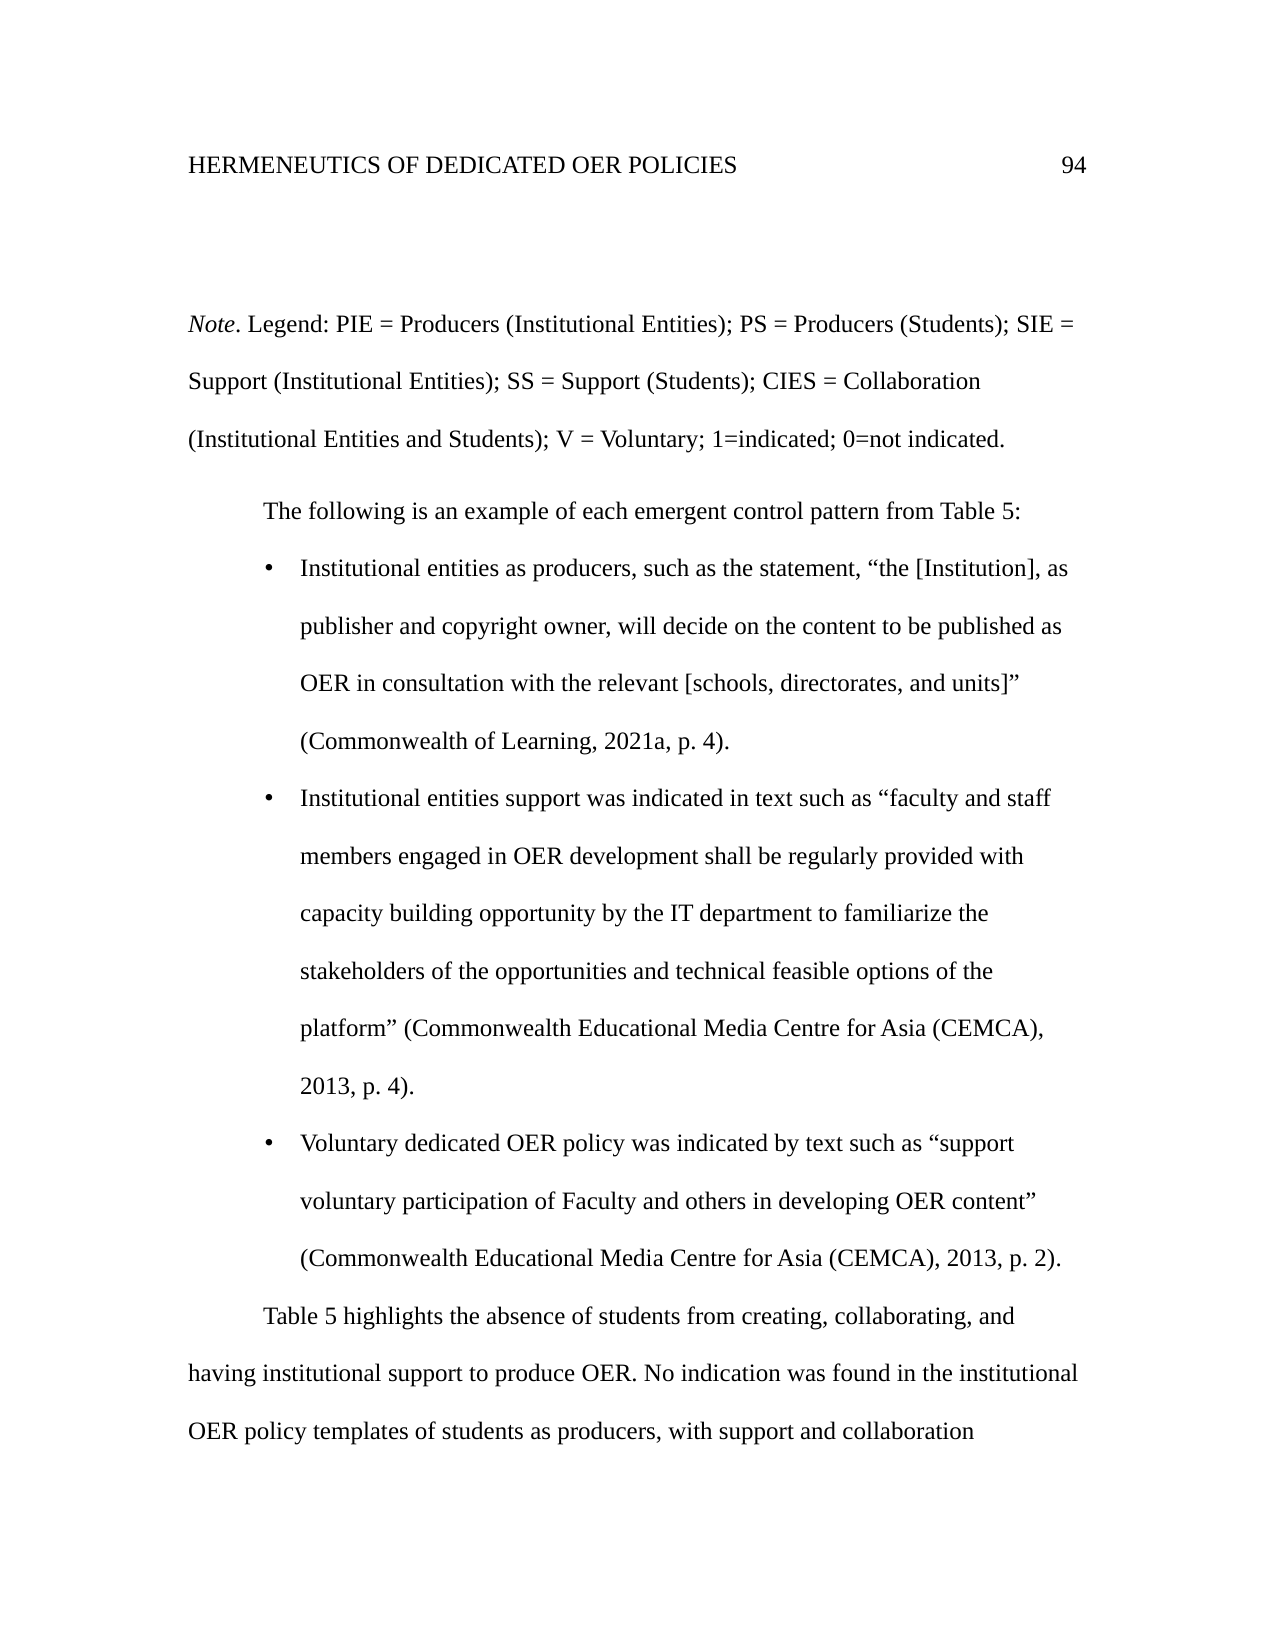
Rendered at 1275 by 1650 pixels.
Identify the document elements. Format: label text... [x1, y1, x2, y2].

list Institutional entities support was indicated in text such as “faculty and staff members engaged in OER development shall be regularly provided with capacity building opportunity by the IT department to familiarize the stakeholders of the opportunities and technical feasible options of the platform” (Commonwealth Educational Media Centre for Asia (CEMCA), 2013, p. 4). [264, 783, 1087, 1100]
text Table 5 highlights the absence of students from creating, collaborating, and having institutional support to produce OER. No indication was found in the institutional OER policy templates of students as producers, with support and collaboration [188, 1301, 1087, 1445]
list Institutional entities as producers, such as the statement, “the [Institution], as publisher and copyright owner, will decide on the content to be published as OER in consultation with the relevant [schools, directorates, and units]” (Commonwealth of Learning, 2021a, p. 4). [264, 553, 1087, 755]
text Note. Legend: PIE = Producers (Institutional Entities); PS = Producers (Students); SIE = Support (Institutional Entities); SS = Support (Students); CIES = Collaboration (Institutional Entities and Students); V = Voluntary; 1=indicated; 0=not indicated. [188, 309, 1087, 453]
list Voluntary dedicated OER policy was indicated by text such as “support voluntary participation of Faculty and others in developing OER content” (Commonwealth Educational Media Centre for Asia (CEMCA), 2013, p. 2). [264, 1128, 1087, 1272]
text The following is an example of each emergent control pattern from Table 5: [188, 496, 1087, 525]
